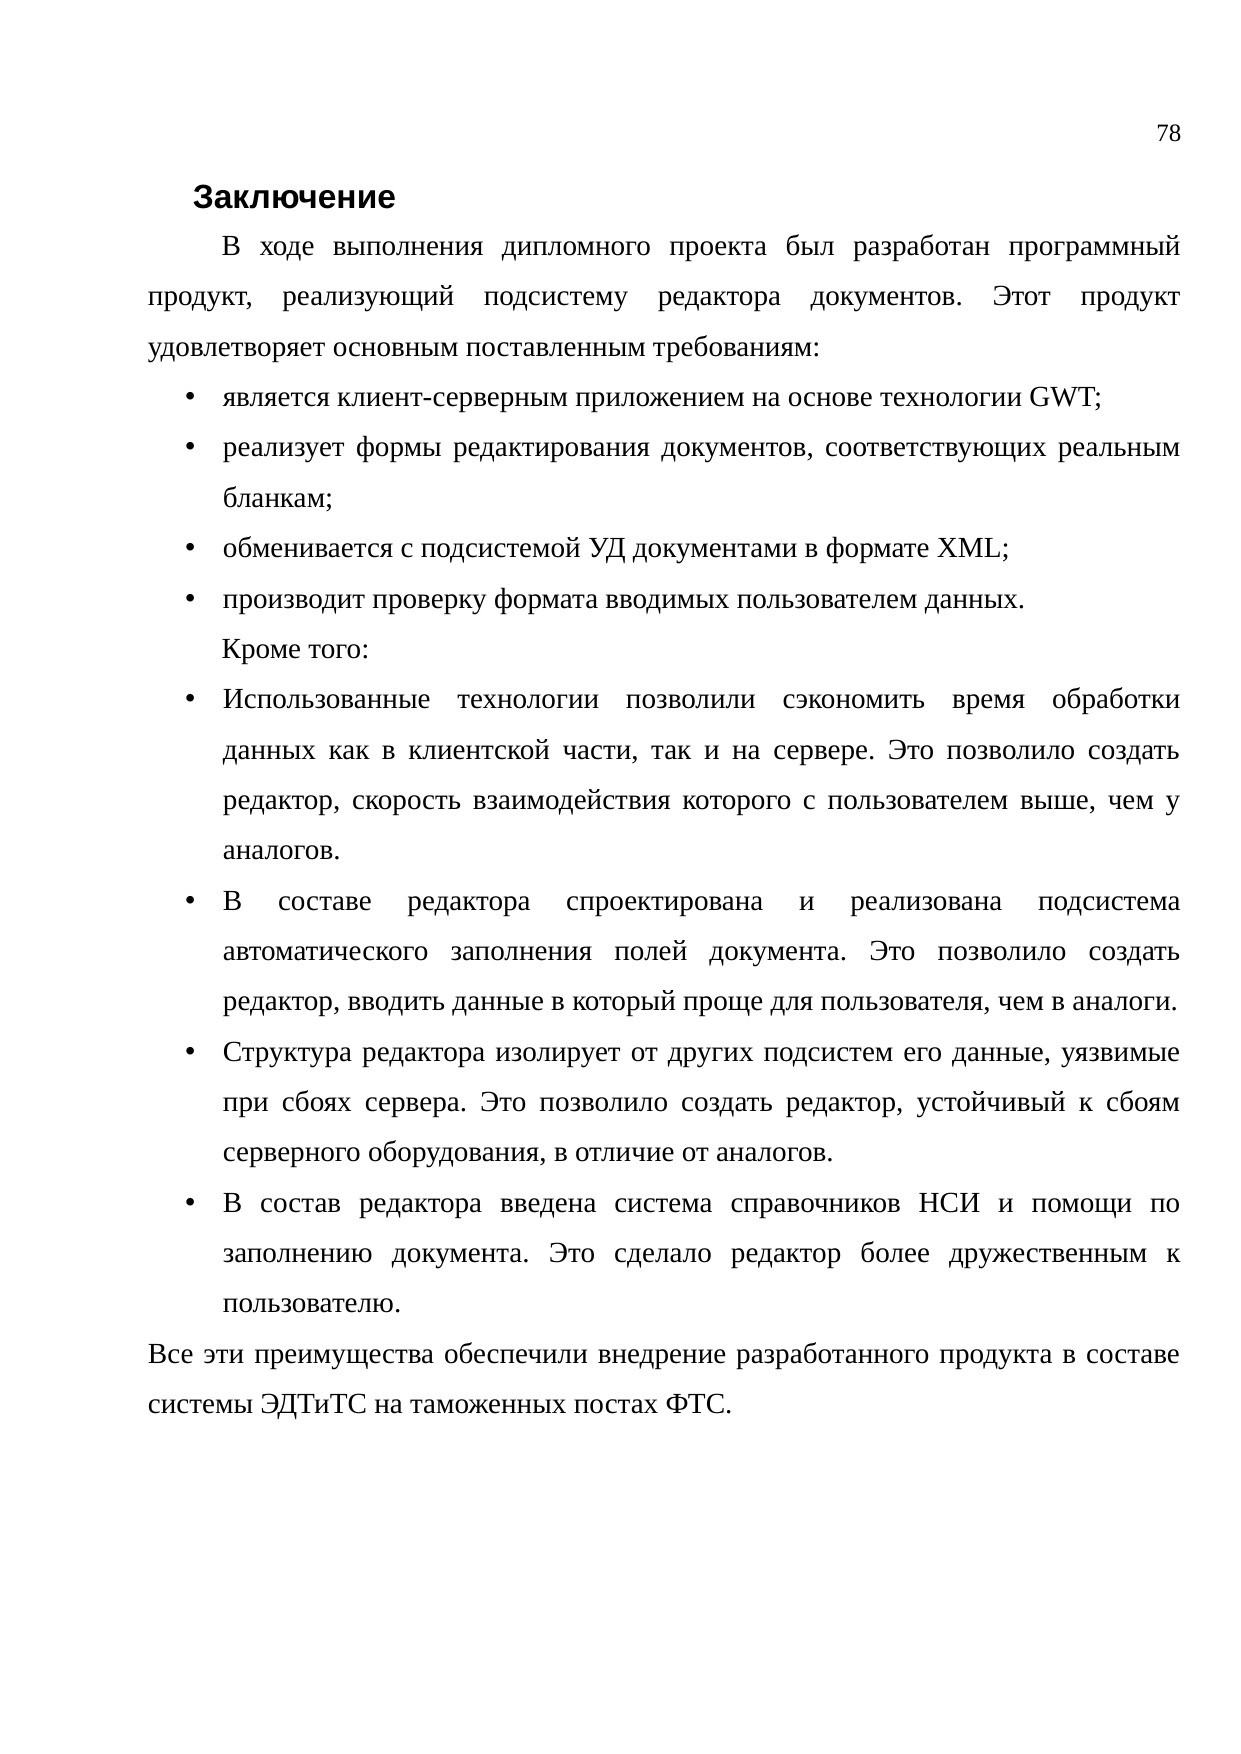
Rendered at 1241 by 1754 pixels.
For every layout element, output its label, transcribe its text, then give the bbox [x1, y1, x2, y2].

list обменивается с подсистемой УД документами в формате XML; [185, 530, 1181, 564]
list В состав редактора введена система справочников НСИ и помощи по заполнению документа. Это сделало редактор более дружественным к пользователю. [185, 1185, 1181, 1319]
list реализует формы редактирования документов, соответствующих реальным бланкам; [185, 429, 1181, 513]
list производит проверку формата вводимых пользователем данных. [185, 581, 1181, 614]
list Все эти преимущества обеспечили внедрение разработанного продукта в составе системы ЭДТиТС на таможенных постах ФТС. [110, 1336, 1181, 1420]
list В составе редактора спроектирована и реализована подсистема автоматического заполнения полей документа. Это позволило создать редактор, вводить данные в который проще для пользователя, чем в аналоги. [185, 883, 1181, 1017]
text Кроме того: [148, 631, 1181, 665]
list Использованные технологии позволили сэкономить время обработки данных как в клиентской части, так и на сервере. Это позволило создать редактор, скорость взаимодействия которого с пользователем выше, чем у аналогов. [185, 681, 1181, 866]
subtitle Заключение [148, 177, 1181, 216]
list Структура редактора изолирует от других подсистем его данные, уязвимые при сбоях сервера. Это позволило создать редактор, устойчивый к сбоям серверного оборудования, в отличие от аналогов. [185, 1034, 1181, 1168]
text В ходе выполнения дипломного проекта был разработан программный продукт, реализующий подсистему редактора документов. Этот продукт удовлетворяет основным поставленным требованиям: [148, 228, 1181, 362]
list является клиент-серверным приложением на основе технологии GWT; [185, 379, 1181, 413]
